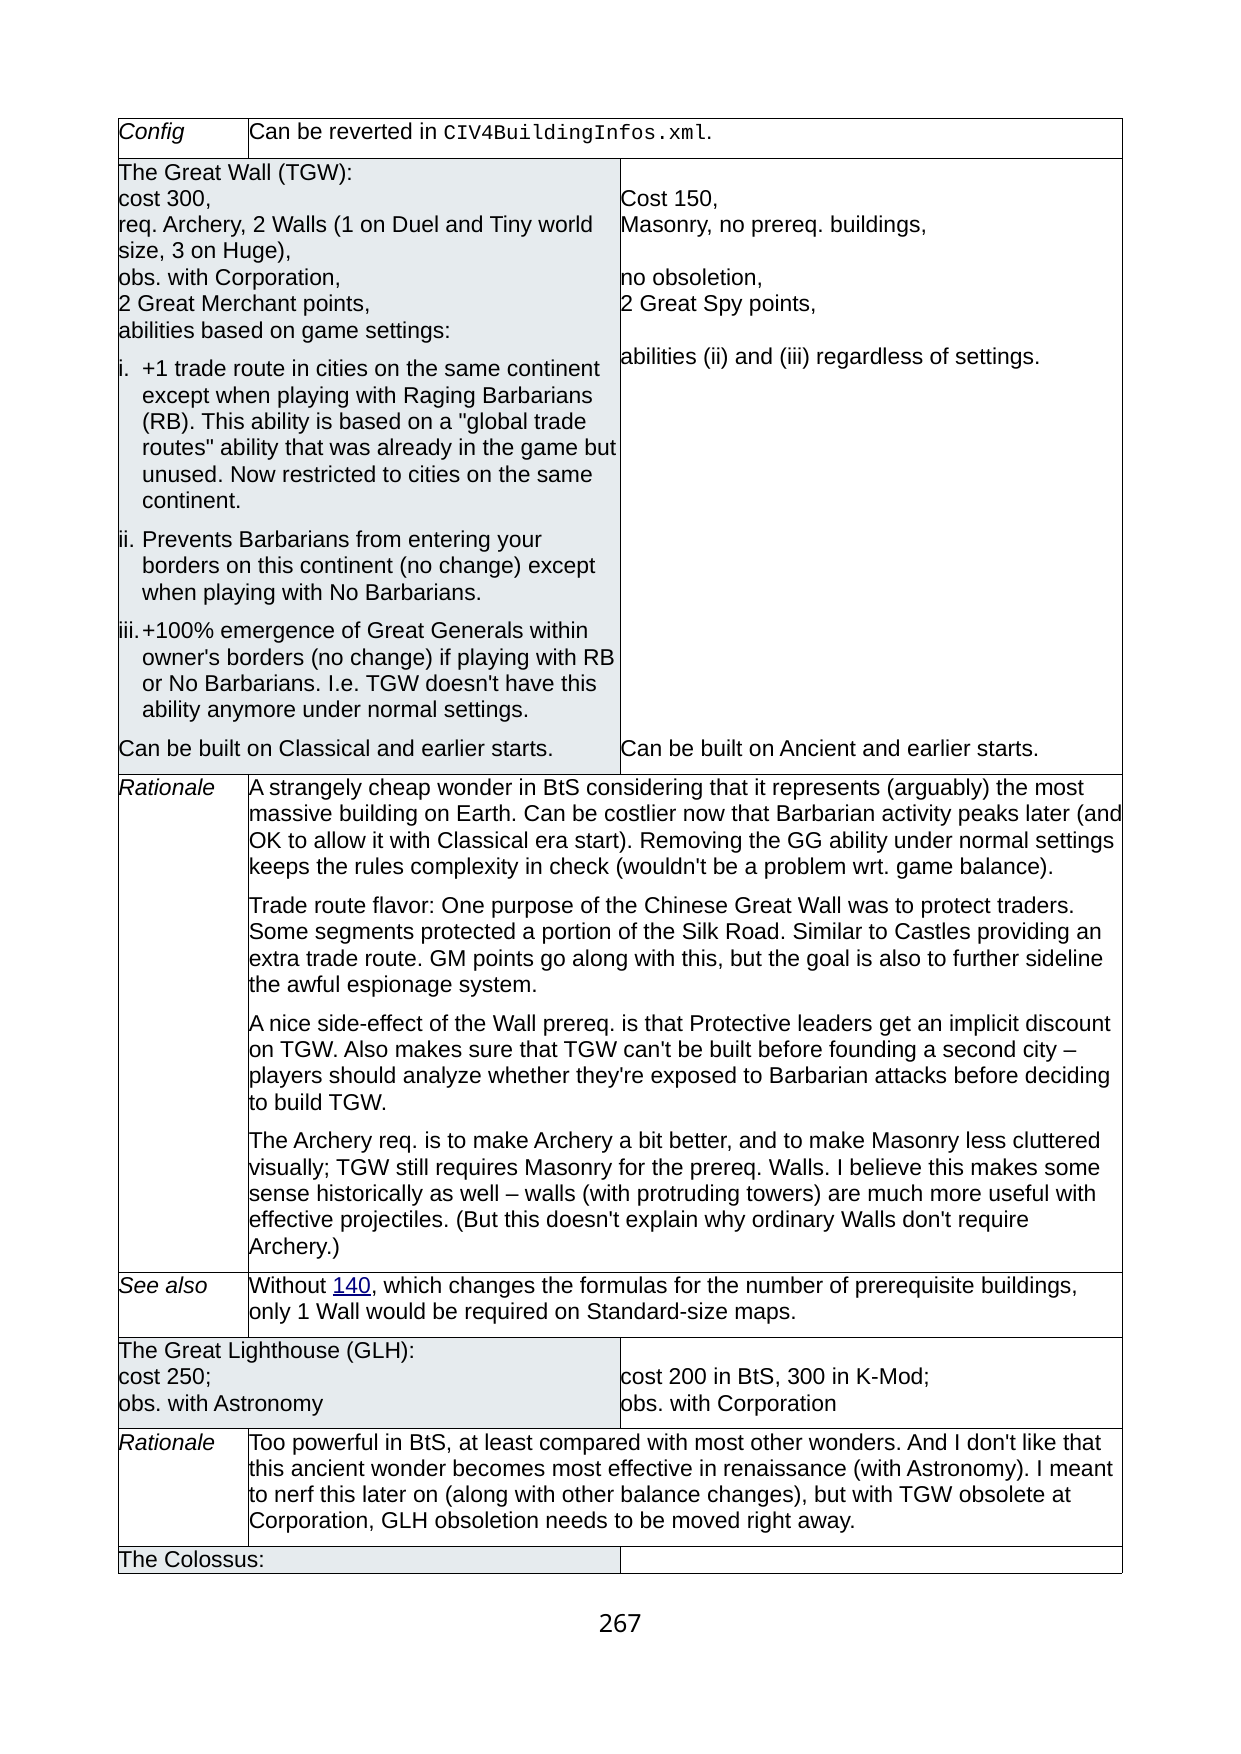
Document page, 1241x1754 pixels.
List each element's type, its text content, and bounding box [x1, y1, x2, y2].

table_cell Config [119, 119, 248, 158]
table_cell The Great Lighthouse (GLH): cost 250; obs. with Astronomy [119, 1338, 620, 1428]
table_cell Too powerful in BtS, at least compared with most other wonders. And I don't like that this ancient wonder becomes most effective in renaissance (with Astronomy). I meant to nerf this later on (along with other balance changes), but with TGW obsolete at Corporation, GLH obsoletion needs to be moved right away. [249, 1429, 1122, 1546]
table_cell Cost 150, Masonry, no prereq. buildings, no obsoletion, 2 Great Spy points, abilities (ii) and (iii) regardless of settings. Can be built on Ancient and earlier starts. [621, 159, 1122, 774]
table_cell Without 140, which changes the formulas for the number of prerequisite buildings, only 1 Wall would be required on Standard-size maps. [249, 1273, 1122, 1337]
table_cell cost 200 in BtS, 300 in K-Mod; obs. with Corporation [621, 1338, 1122, 1428]
table_cell The Great Wall (TGW): cost 300, req. Archery, 2 Walls (1 on Duel and Tiny world size, 3 on Huge), obs. with Corporation, 2 Great Merchant points, abilities based on game settings: +1 trade route in cities on the same continent except when playing with Raging Barbarians (RB). This ability is based on a "global trade routes" ability that was already in the game but unused. Now restricted to cities on the same continent. Prevents Barbarians from entering your borders on this continent (no change) except when playing with No Barbarians. +100% emergence of Great Generals within owner's borders (no change) if playing with RB or No Barbarians. I.e. TGW doesn't have this ability anymore under normal settings. Can be built on Classical and earlier starts. [119, 159, 620, 774]
table_cell The Colossus: [119, 1547, 620, 1573]
table_cell [621, 1547, 1122, 1573]
table_cell Rationale [119, 775, 248, 1272]
table_cell Can be reverted in CIV4BuildingInfos.xml. [249, 119, 1122, 158]
table_cell See also [119, 1273, 248, 1337]
table_cell Rationale [119, 1429, 248, 1546]
table_cell A strangely cheap wonder in BtS considering that it represents (arguably) the most massive building on Earth. Can be costlier now that Barbarian activity peaks later (and OK to allow it with Classical era start). Removing the GG ability under normal settings keeps the rules complexity in check (wouldn't be a problem wrt. game balance). Trade route flavor: One purpose of the Chinese Great Wall was to protect traders. Some segments protected a portion of the Silk Road. Similar to Castles providing an extra trade route. GM points go along with this, but the goal is also to further sideline the awful espionage system. A nice side-effect of the Wall prereq. is that Protective leaders get an implicit discount on TGW. Also makes sure that TGW can't be built before founding a second city – players should analyze whether they're exposed to Barbarian attacks before deciding to build TGW. The Archery req. is to make Archery a bit better, and to make Masonry less cluttered visually; TGW still requires Masonry for the prereq. Walls. I believe this makes some sense historically as well – walls (with protruding towers) are much more useful with effective projectiles. (But this doesn't explain why ordinary Walls don't require Archery.) [249, 775, 1122, 1272]
